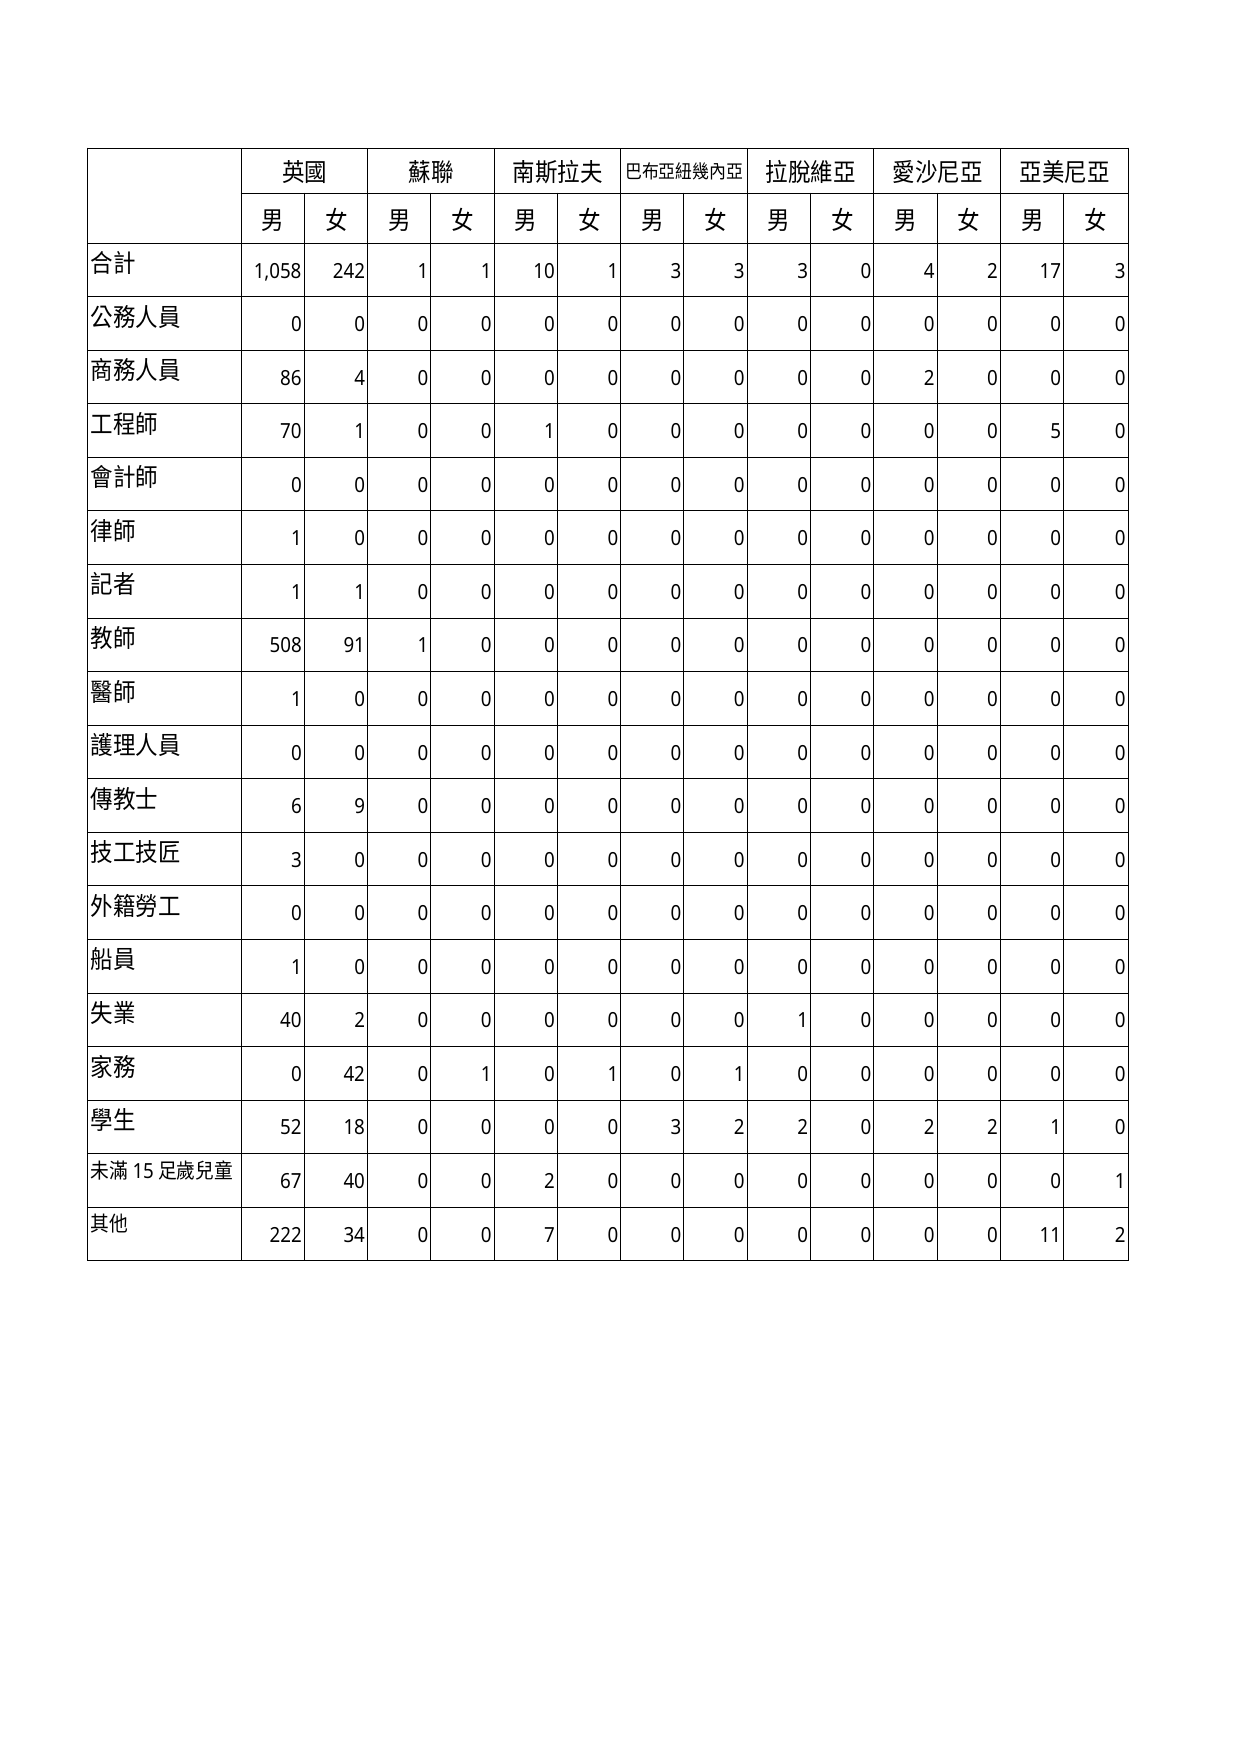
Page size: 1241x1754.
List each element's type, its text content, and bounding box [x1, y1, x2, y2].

table_cell 0 [558, 458, 620, 510]
table_cell 0 [938, 458, 1000, 510]
table_cell 91 [305, 619, 367, 671]
table_cell 0 [1064, 940, 1128, 992]
table_cell 0 [874, 833, 937, 885]
table_cell 0 [811, 886, 873, 939]
table_cell 18 [305, 1101, 367, 1153]
table_cell 0 [811, 833, 873, 885]
table_cell 1 [558, 1047, 620, 1099]
table_cell 0 [431, 565, 494, 617]
table_cell 1 [748, 994, 810, 1046]
table_header 亞美尼亞 [1001, 149, 1128, 193]
table_cell 0 [621, 619, 683, 671]
table_cell 0 [1064, 833, 1128, 885]
table_cell 0 [874, 1047, 937, 1099]
table_cell 商務人員 [88, 351, 241, 403]
table_cell 女 [1064, 194, 1128, 243]
table_cell 6 [242, 779, 304, 832]
table_cell 0 [495, 297, 557, 350]
table_cell 0 [558, 351, 620, 403]
table_cell 0 [938, 779, 1000, 832]
table_cell 0 [811, 1101, 873, 1153]
table_cell 40 [242, 994, 304, 1046]
table_cell 男 [1001, 194, 1063, 243]
table_cell 0 [495, 619, 557, 671]
table_cell 0 [495, 726, 557, 778]
table_cell 0 [874, 672, 937, 724]
table_cell 0 [938, 1047, 1000, 1099]
table_cell 0 [305, 458, 367, 510]
table_cell 0 [558, 833, 620, 885]
table_cell 0 [368, 1047, 430, 1099]
table_cell 0 [811, 1154, 873, 1207]
table_cell 0 [431, 833, 494, 885]
table_cell 0 [1001, 1047, 1063, 1099]
table_cell 未滿15足歲兒童 [88, 1154, 241, 1207]
table_cell 1 [368, 244, 430, 296]
table_cell 0 [938, 1154, 1000, 1207]
table_cell 10 [495, 244, 557, 296]
table_cell 0 [431, 726, 494, 778]
table_cell 0 [748, 672, 810, 724]
table_cell 0 [431, 994, 494, 1046]
table_cell 0 [431, 297, 494, 350]
table_cell 合計 [88, 244, 241, 296]
table_cell 1 [305, 565, 367, 617]
table_header 英國 [242, 149, 367, 193]
table_cell 0 [305, 297, 367, 350]
table_cell 0 [811, 297, 873, 350]
table_cell 3 [621, 1101, 683, 1153]
table_cell 0 [748, 351, 810, 403]
table_cell 0 [938, 726, 1000, 778]
table_cell 0 [495, 779, 557, 832]
table_cell 1 [368, 619, 430, 671]
table_cell 0 [874, 1208, 937, 1260]
table_cell 1 [558, 244, 620, 296]
table_cell 0 [305, 886, 367, 939]
table_cell 0 [684, 994, 747, 1046]
table_cell 0 [558, 565, 620, 617]
table_cell 2 [938, 1101, 1000, 1153]
table_cell 0 [368, 1208, 430, 1260]
table_cell 0 [684, 940, 747, 992]
table_cell 0 [558, 726, 620, 778]
table_cell 0 [811, 511, 873, 564]
table_cell 0 [1064, 1101, 1128, 1153]
table_cell 0 [811, 994, 873, 1046]
table_header 愛沙尼亞 [874, 149, 1000, 193]
table_cell 0 [811, 1208, 873, 1260]
table_cell 0 [1064, 351, 1128, 403]
table_cell 0 [495, 1047, 557, 1099]
table_cell 0 [938, 565, 1000, 617]
table_cell 0 [684, 833, 747, 885]
table_cell 公務人員 [88, 297, 241, 350]
table_cell 0 [431, 779, 494, 832]
table_cell 0 [621, 1208, 683, 1260]
table_cell 男 [621, 194, 683, 243]
table_cell 1 [305, 404, 367, 457]
table_cell 0 [621, 886, 683, 939]
table_cell 0 [1001, 994, 1063, 1046]
table_cell 0 [558, 994, 620, 1046]
table_cell 9 [305, 779, 367, 832]
table_cell 0 [811, 672, 873, 724]
table_cell 0 [621, 1154, 683, 1207]
table_cell 0 [684, 779, 747, 832]
table_cell 0 [748, 565, 810, 617]
table_cell 0 [558, 619, 620, 671]
table_cell 0 [431, 511, 494, 564]
table_cell 3 [1064, 244, 1128, 296]
table_cell 0 [558, 672, 620, 724]
table_cell 1 [242, 565, 304, 617]
table_cell 0 [938, 351, 1000, 403]
table_cell 1 [242, 672, 304, 724]
table_cell 0 [684, 672, 747, 724]
table_cell 0 [1064, 886, 1128, 939]
table_cell 家務 [88, 1047, 241, 1099]
table_cell 1 [431, 244, 494, 296]
table_cell 0 [305, 726, 367, 778]
table_cell 0 [431, 619, 494, 671]
table_cell 0 [621, 726, 683, 778]
table_cell 0 [938, 672, 1000, 724]
table_cell 4 [305, 351, 367, 403]
table_cell 0 [938, 1208, 1000, 1260]
table_cell 1 [242, 940, 304, 992]
table_cell 0 [874, 886, 937, 939]
table_cell 1 [684, 1047, 747, 1099]
table_cell 0 [684, 619, 747, 671]
table_cell 0 [938, 619, 1000, 671]
table_cell 67 [242, 1154, 304, 1207]
table_cell 0 [242, 726, 304, 778]
table_cell 0 [1064, 565, 1128, 617]
table_cell 男 [368, 194, 430, 243]
table_cell 2 [874, 351, 937, 403]
table_cell 0 [368, 833, 430, 885]
table_cell 0 [1001, 565, 1063, 617]
table_cell 2 [748, 1101, 810, 1153]
table_cell 女 [684, 194, 747, 243]
table_cell 0 [621, 511, 683, 564]
table_cell 0 [811, 404, 873, 457]
table_cell 0 [431, 1101, 494, 1153]
table_cell 0 [938, 404, 1000, 457]
table_cell 0 [621, 297, 683, 350]
table_cell 0 [684, 565, 747, 617]
table_cell 0 [938, 833, 1000, 885]
table_cell 0 [1001, 726, 1063, 778]
table_cell 0 [811, 565, 873, 617]
table_cell 0 [1001, 779, 1063, 832]
table_cell 0 [495, 351, 557, 403]
table_cell 0 [495, 565, 557, 617]
table_cell 1 [1064, 1154, 1128, 1207]
table_cell 0 [1064, 511, 1128, 564]
table_cell 0 [748, 458, 810, 510]
table_cell 0 [1064, 458, 1128, 510]
table_cell 0 [368, 779, 430, 832]
table_header [88, 149, 241, 243]
table_header 巴布亞紐幾內亞 [621, 149, 747, 193]
table_cell 0 [1064, 726, 1128, 778]
table_cell 船員 [88, 940, 241, 992]
table_cell 外籍勞工 [88, 886, 241, 939]
table_cell 0 [431, 351, 494, 403]
table_cell 17 [1001, 244, 1063, 296]
table_cell 86 [242, 351, 304, 403]
table_cell 0 [242, 458, 304, 510]
table_cell 0 [938, 886, 1000, 939]
table_cell 0 [368, 458, 430, 510]
table_cell 0 [1001, 511, 1063, 564]
table_cell 男 [748, 194, 810, 243]
table_cell 0 [1064, 619, 1128, 671]
table_cell 工程師 [88, 404, 241, 457]
table_cell 教師 [88, 619, 241, 671]
table_cell 0 [621, 565, 683, 617]
table_cell 其他 [88, 1208, 241, 1260]
table_cell 學生 [88, 1101, 241, 1153]
table_cell 0 [748, 779, 810, 832]
table_cell 0 [811, 1047, 873, 1099]
table_cell 0 [495, 833, 557, 885]
table_cell 0 [1001, 297, 1063, 350]
table_cell 0 [748, 1154, 810, 1207]
table_cell 0 [558, 1154, 620, 1207]
table_cell 0 [431, 940, 494, 992]
table_cell 0 [368, 297, 430, 350]
table_cell 0 [305, 672, 367, 724]
table_cell 0 [621, 672, 683, 724]
table_cell 0 [431, 1154, 494, 1207]
table_cell 0 [811, 458, 873, 510]
table_cell 0 [874, 458, 937, 510]
table_cell 0 [748, 1047, 810, 1099]
table_cell 4 [874, 244, 937, 296]
table_cell 5 [1001, 404, 1063, 457]
table_cell 0 [811, 244, 873, 296]
table_cell 醫師 [88, 672, 241, 724]
table_cell 0 [621, 1047, 683, 1099]
table_cell 0 [874, 994, 937, 1046]
table_cell 0 [1064, 297, 1128, 350]
table_cell 0 [748, 404, 810, 457]
table_cell 0 [748, 886, 810, 939]
table_cell 7 [495, 1208, 557, 1260]
table_cell 0 [748, 619, 810, 671]
table_cell 1 [242, 511, 304, 564]
table_cell 0 [938, 994, 1000, 1046]
table_cell 0 [368, 1101, 430, 1153]
table_cell 0 [558, 297, 620, 350]
table_cell 0 [874, 726, 937, 778]
table_cell 52 [242, 1101, 304, 1153]
table_cell 0 [684, 404, 747, 457]
table_cell 女 [431, 194, 494, 243]
table_cell 律師 [88, 511, 241, 564]
table_cell 會計師 [88, 458, 241, 510]
table_cell 0 [558, 779, 620, 832]
table_cell 0 [748, 297, 810, 350]
table_cell 3 [621, 244, 683, 296]
table_cell 0 [684, 351, 747, 403]
table_cell 0 [242, 886, 304, 939]
table_cell 女 [811, 194, 873, 243]
table_cell 0 [748, 833, 810, 885]
table_cell 0 [368, 404, 430, 457]
table_cell 0 [748, 1208, 810, 1260]
table_cell 0 [558, 1208, 620, 1260]
table_cell 0 [938, 297, 1000, 350]
table_cell 0 [368, 1154, 430, 1207]
table_cell 0 [748, 511, 810, 564]
table_cell 0 [874, 1154, 937, 1207]
table_cell 女 [558, 194, 620, 243]
table_cell 0 [558, 511, 620, 564]
table_cell 0 [938, 940, 1000, 992]
table_cell 2 [495, 1154, 557, 1207]
table_cell 0 [558, 1101, 620, 1153]
table_cell 0 [874, 297, 937, 350]
table_cell 0 [874, 779, 937, 832]
table_cell 0 [431, 404, 494, 457]
table_cell 3 [242, 833, 304, 885]
table_cell 0 [1001, 351, 1063, 403]
table_cell 男 [495, 194, 557, 243]
table_cell 70 [242, 404, 304, 457]
table_cell 0 [558, 940, 620, 992]
table_cell 0 [874, 940, 937, 992]
table_cell 0 [242, 297, 304, 350]
table_cell 0 [558, 886, 620, 939]
table_cell 0 [1064, 404, 1128, 457]
table_cell 護理人員 [88, 726, 241, 778]
table_cell 0 [495, 1101, 557, 1153]
table_cell 2 [305, 994, 367, 1046]
table_cell 0 [874, 565, 937, 617]
table_cell 0 [621, 994, 683, 1046]
table_cell 0 [368, 886, 430, 939]
table_header 蘇聯 [368, 149, 494, 193]
table_cell 0 [621, 404, 683, 457]
table_cell 0 [621, 458, 683, 510]
table_cell 0 [431, 1208, 494, 1260]
table_cell 0 [684, 726, 747, 778]
table_cell 42 [305, 1047, 367, 1099]
table_cell 0 [1064, 779, 1128, 832]
table_cell 0 [368, 351, 430, 403]
table_cell 0 [621, 779, 683, 832]
table_cell 11 [1001, 1208, 1063, 1260]
table_cell 傳教士 [88, 779, 241, 832]
table_cell 0 [431, 458, 494, 510]
table_cell 0 [368, 511, 430, 564]
table_cell 0 [1001, 833, 1063, 885]
table_cell 2 [1064, 1208, 1128, 1260]
table_cell 0 [1001, 886, 1063, 939]
table_cell 0 [748, 940, 810, 992]
table_cell 0 [495, 511, 557, 564]
table_cell 0 [368, 726, 430, 778]
table_cell 0 [874, 511, 937, 564]
table_cell 0 [1001, 619, 1063, 671]
table_cell 0 [621, 351, 683, 403]
table_cell 0 [495, 458, 557, 510]
table_cell 0 [368, 565, 430, 617]
table_cell 0 [684, 458, 747, 510]
table_cell 0 [874, 619, 937, 671]
table_cell 技工技匠 [88, 833, 241, 885]
table_cell 0 [621, 940, 683, 992]
table_cell 0 [811, 779, 873, 832]
table_cell 222 [242, 1208, 304, 1260]
table_cell 2 [938, 244, 1000, 296]
table_cell 0 [748, 726, 810, 778]
table_cell 0 [558, 404, 620, 457]
table_cell 1 [495, 404, 557, 457]
table_cell 0 [1001, 458, 1063, 510]
table_cell 0 [811, 726, 873, 778]
table_cell 0 [1001, 940, 1063, 992]
table_cell 女 [305, 194, 367, 243]
table_cell 0 [811, 619, 873, 671]
table_cell 0 [305, 511, 367, 564]
table_cell 男 [242, 194, 304, 243]
table_cell 0 [874, 404, 937, 457]
table_header 南斯拉夫 [495, 149, 620, 193]
table_cell 0 [431, 672, 494, 724]
table_cell 3 [748, 244, 810, 296]
table_cell 男 [874, 194, 937, 243]
table_cell 0 [1001, 1154, 1063, 1207]
table_cell 0 [495, 994, 557, 1046]
table_cell 0 [684, 1208, 747, 1260]
table_cell 0 [431, 886, 494, 939]
table_cell 0 [1064, 994, 1128, 1046]
table_cell 0 [811, 351, 873, 403]
table_cell 508 [242, 619, 304, 671]
table_cell 2 [684, 1101, 747, 1153]
table_cell 0 [684, 297, 747, 350]
table_cell 0 [1001, 672, 1063, 724]
table_cell 34 [305, 1208, 367, 1260]
table_cell 0 [368, 940, 430, 992]
table_cell 40 [305, 1154, 367, 1207]
table_cell 0 [811, 940, 873, 992]
table_cell 記者 [88, 565, 241, 617]
table_cell 女 [938, 194, 1000, 243]
table_cell 1 [431, 1047, 494, 1099]
table_cell 242 [305, 244, 367, 296]
table_cell 2 [874, 1101, 937, 1153]
table_cell 0 [1064, 1047, 1128, 1099]
table_cell 0 [368, 672, 430, 724]
table_cell 0 [684, 886, 747, 939]
table_cell 0 [242, 1047, 304, 1099]
table_cell 0 [305, 833, 367, 885]
table_cell 0 [684, 511, 747, 564]
table_cell 1 [1001, 1101, 1063, 1153]
table_cell 0 [621, 833, 683, 885]
table_cell 0 [684, 1154, 747, 1207]
table_cell 0 [495, 672, 557, 724]
table_cell 3 [684, 244, 747, 296]
table_cell 1,058 [242, 244, 304, 296]
table_cell 0 [368, 994, 430, 1046]
table_cell 失業 [88, 994, 241, 1046]
table_header 拉脫維亞 [748, 149, 873, 193]
table_cell 0 [1064, 672, 1128, 724]
table_cell 0 [305, 940, 367, 992]
table_cell 0 [495, 940, 557, 992]
table_cell 0 [938, 511, 1000, 564]
table_cell 0 [495, 886, 557, 939]
